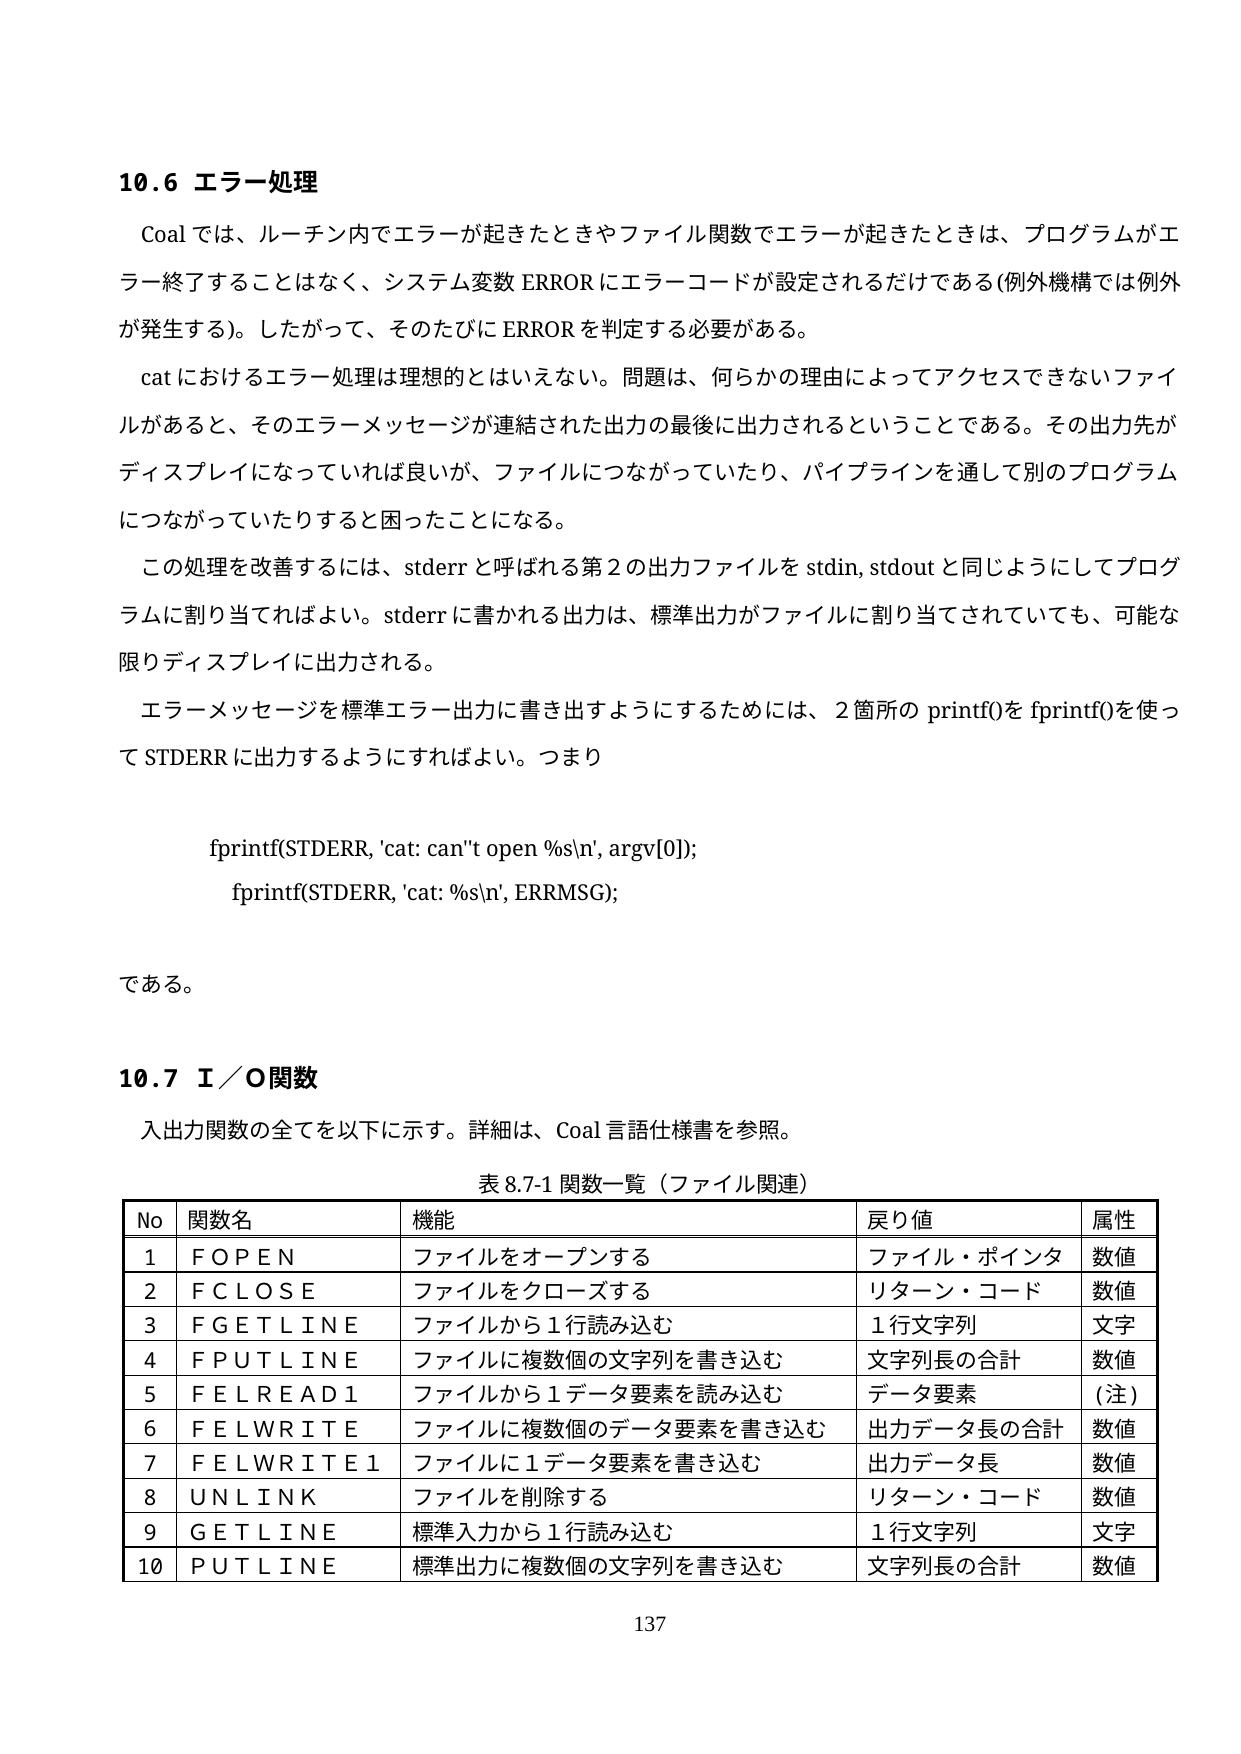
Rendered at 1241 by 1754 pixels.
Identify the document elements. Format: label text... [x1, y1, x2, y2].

table_header 属性 [1082, 1202, 1156, 1235]
table_cell (注) [1082, 1376, 1156, 1409]
table_cell 文字 [1082, 1513, 1156, 1546]
table_cell ＦＧＥＴＬＩＮＥ [177, 1307, 400, 1340]
table_cell １行文字列 [857, 1307, 1081, 1340]
table_cell 文字列長の合計 [857, 1548, 1081, 1581]
text 入出力関数の全てを以下に示す。詳細は、Coal言語仕様書を参照。 [118, 1113, 1181, 1145]
table_cell ＦＣＬＯＳＥ [177, 1273, 400, 1306]
table_cell ＵＮＬＩＮＫ [177, 1479, 400, 1512]
text この処理を改善するには、stderrと呼ばれる第２の出力ファイルをstdin, stdoutと同じようにしてプログラムに割り当てればよい。stderrに書かれる出力は、標準出力がファイルに割り当てされていても、可能な限りディスプレイに出力される。 [118, 550, 1181, 677]
table_cell ファイルを削除する [401, 1479, 856, 1512]
text fprintf(STDERR, 'cat: %s\n', ERRMSG); [118, 877, 1181, 907]
table_cell ファイルをクローズする [401, 1273, 856, 1306]
table_cell 7 [125, 1444, 176, 1478]
table_cell 数値 [1082, 1238, 1156, 1271]
table_cell ＦＥＬＷＲＩＴＥ１ [177, 1444, 400, 1478]
table_cell ファイル・ポインタ [857, 1238, 1081, 1271]
table_cell 出力データ長 [857, 1444, 1081, 1478]
table_cell 標準入力から１行読み込む [401, 1513, 856, 1546]
table_cell 数値 [1082, 1410, 1156, 1443]
table_cell 数値 [1082, 1341, 1156, 1374]
table_cell 文字 [1082, 1307, 1156, 1340]
table_cell 文字列長の合計 [857, 1341, 1081, 1374]
table_cell 標準出力に複数個の文字列を書き込む [401, 1548, 856, 1581]
table_cell 出力データ長の合計 [857, 1410, 1081, 1443]
table_cell 数値 [1082, 1444, 1156, 1478]
text fprintf(STDERR, 'cat: can''t open %s\n', argv[0]); [118, 833, 1181, 862]
table_cell ファイルをオープンする [401, 1238, 856, 1271]
text である。 [118, 967, 1181, 998]
text catにおけるエラー処理は理想的とはいえない。問題は、何らかの理由によってアクセスできないファイルがあると、そのエラーメッセージが連結された出力の最後に出力されるということである。その出力先がディスプレイになっていれば良いが、ファイルにつながっていたり、パイプラインを通して別のプログラムにつながっていたりすると困ったことになる。 [118, 360, 1181, 534]
table_cell 2 [125, 1273, 176, 1306]
table_cell ファイルから１データ要素を読み込む [401, 1376, 856, 1409]
table_cell 5 [125, 1376, 176, 1409]
table_cell ＦＥＬＷＲＩＴＥ [177, 1410, 400, 1443]
table_cell ファイルから１行読み込む [401, 1307, 856, 1340]
table_cell ＦＥＬＲＥＡＤ１ [177, 1376, 400, 1409]
table_cell ＦＯＰＥＮ [177, 1238, 400, 1271]
text 表8.7-1 関数一覧（ファイル関連） [118, 1161, 1181, 1198]
text Coalでは、ルーチン内でエラーが起きたときやファイル関数でエラーが起きたときは、プログラムがエラー終了することはなく、システム変数ERRORにエラーコードが設定されるだけである(例外機構では例外が発生する)。したがって、そのたびにERRORを判定する必要がある。 [118, 217, 1181, 344]
table_cell 数値 [1082, 1479, 1156, 1512]
table_cell ＧＥＴＬＩＮＥ [177, 1513, 400, 1546]
table_cell ＦＰＵＴＬＩＮＥ [177, 1341, 400, 1374]
table_cell データ要素 [857, 1376, 1081, 1409]
table_cell ファイルに複数個のデータ要素を書き込む [401, 1410, 856, 1443]
table_cell リターン・コード [857, 1273, 1081, 1306]
table_header 関数名 [177, 1202, 400, 1235]
table_cell リターン・コード [857, 1479, 1081, 1512]
table_header No [125, 1202, 176, 1235]
table_cell 4 [125, 1341, 176, 1374]
table_cell 3 [125, 1307, 176, 1340]
table_cell 1 [125, 1238, 176, 1271]
table_cell 9 [125, 1513, 176, 1546]
table_cell 10 [125, 1548, 176, 1581]
table_header 機能 [401, 1202, 856, 1235]
text 10.6 エラー処理 [118, 163, 1181, 199]
text 10.7 Ｉ／Ｏ関数 [118, 1059, 1181, 1095]
text エラーメッセージを標準エラー出力に書き出すようにするためには、２箇所のprintf()をfprintf()を使ってSTDERRに出力するようにすればよい。つまり [118, 693, 1181, 772]
table_cell ＰＵＴＬＩＮＥ [177, 1548, 400, 1581]
table_cell 6 [125, 1410, 176, 1443]
table_cell ファイルに複数個の文字列を書き込む [401, 1341, 856, 1374]
table_cell ファイルに１データ要素を書き込む [401, 1444, 856, 1478]
table_cell 数値 [1082, 1548, 1156, 1581]
table_cell 数値 [1082, 1273, 1156, 1306]
table_header 戻り値 [857, 1202, 1081, 1235]
table_cell 8 [125, 1479, 176, 1512]
table_cell １行文字列 [857, 1513, 1081, 1546]
